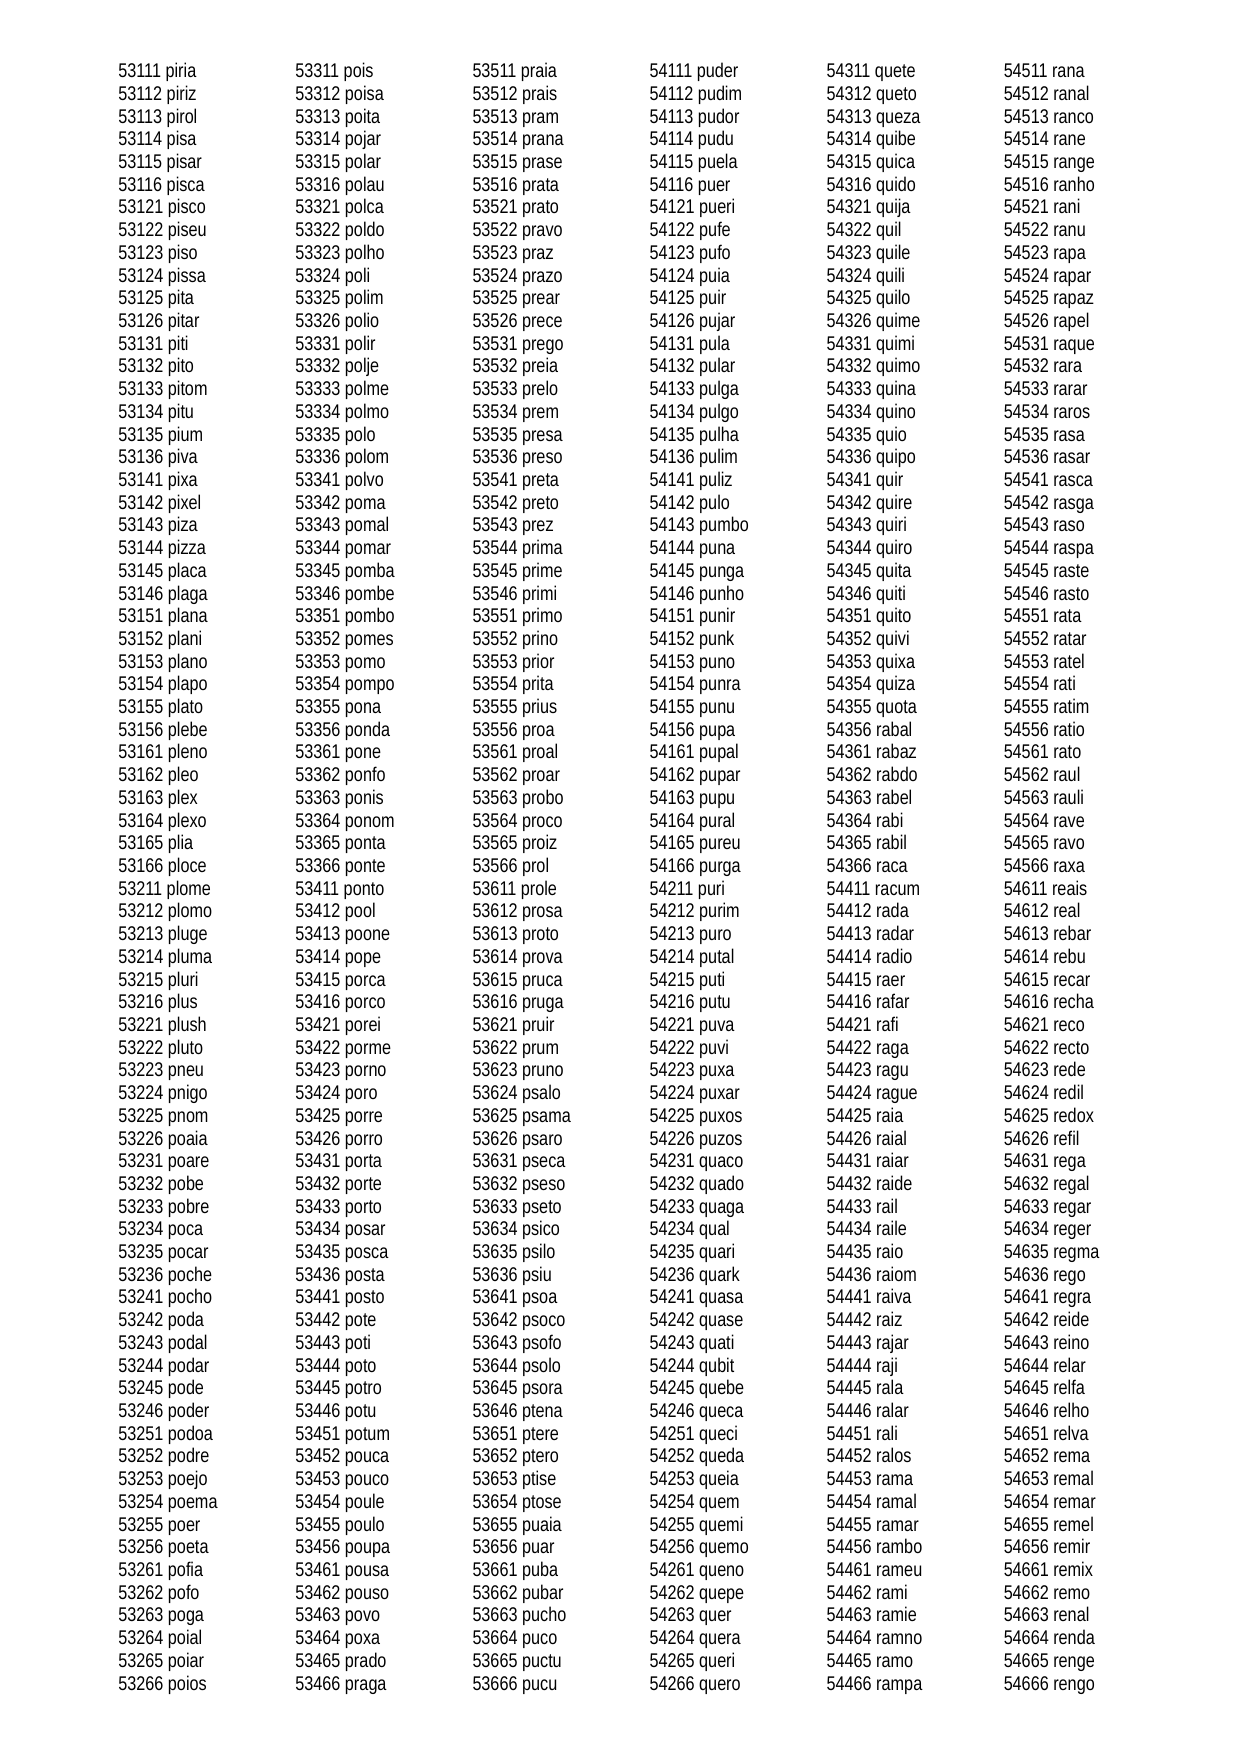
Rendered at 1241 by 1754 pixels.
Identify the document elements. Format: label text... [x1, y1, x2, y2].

text 53434 posar [295, 1217, 472, 1240]
text 53331 polir [295, 332, 472, 354]
text 54112 pudim [649, 82, 826, 104]
text 53464 poxa [295, 1626, 472, 1649]
text 54514 rane [1003, 127, 1181, 150]
text 54233 quaga [649, 1194, 826, 1217]
text 53412 pool [295, 899, 472, 922]
text 53311 pois [295, 59, 472, 82]
text 53641 psoa [472, 1285, 649, 1308]
text 53423 porno [295, 1058, 472, 1081]
text 53125 pita [118, 286, 295, 309]
text 54124 puia [649, 263, 826, 286]
text 54442 raiz [826, 1308, 1003, 1331]
text 54515 range [1003, 150, 1181, 173]
text 53163 plex [118, 786, 295, 808]
text 54331 quimi [826, 332, 1003, 354]
text 53323 polho [295, 241, 472, 263]
text 53165 plia [118, 831, 295, 854]
text 54246 queca [649, 1399, 826, 1422]
text 54345 quita [826, 559, 1003, 581]
text 54466 rampa [826, 1671, 1003, 1694]
text 53613 proto [472, 922, 649, 945]
text 53164 plexo [118, 808, 295, 831]
text 54633 regar [1003, 1194, 1181, 1217]
text 53342 poma [295, 491, 472, 513]
text 53654 ptose [472, 1490, 649, 1512]
text 54154 punra [649, 672, 826, 695]
text 54156 pupa [649, 718, 826, 740]
text 54134 pulgo [649, 400, 826, 422]
text 54231 quaco [649, 1149, 826, 1172]
text 53316 polau [295, 173, 472, 195]
text 53255 poer [118, 1512, 295, 1535]
text 53521 prato [472, 195, 649, 218]
text 53141 pixa [118, 468, 295, 491]
text 53351 pombo [295, 604, 472, 627]
text 53516 prata [472, 173, 649, 195]
text 53553 prior [472, 649, 649, 672]
text 53146 plaga [118, 581, 295, 604]
text 53446 potu [295, 1399, 472, 1422]
text 53621 pruir [472, 1013, 649, 1036]
text 53334 polmo [295, 400, 472, 422]
text 54222 puvi [649, 1036, 826, 1058]
text 54131 pula [649, 332, 826, 354]
text 53161 pleno [118, 740, 295, 763]
text 53133 pitom [118, 377, 295, 400]
text 54513 ranco [1003, 104, 1181, 127]
text 54434 raile [826, 1217, 1003, 1240]
text 54223 puxa [649, 1058, 826, 1081]
text 53461 pousa [295, 1558, 472, 1581]
text 53246 poder [118, 1399, 295, 1422]
text 53424 poro [295, 1081, 472, 1104]
text 54226 puzos [649, 1126, 826, 1149]
text 54561 rato [1003, 740, 1181, 763]
text 54311 quete [826, 59, 1003, 82]
text 54312 queto [826, 82, 1003, 104]
text 53264 poial [118, 1626, 295, 1649]
text 54612 real [1003, 899, 1181, 922]
text 53556 proa [472, 718, 649, 740]
text 54315 quica [826, 150, 1003, 173]
text 53365 ponta [295, 831, 472, 854]
text 54225 puxos [649, 1104, 826, 1126]
text 54265 queri [649, 1649, 826, 1671]
text 54332 quimo [826, 354, 1003, 377]
text 53462 pouso [295, 1581, 472, 1603]
text 53155 plato [118, 695, 295, 718]
text 53544 prima [472, 536, 649, 559]
text 54362 rabdo [826, 763, 1003, 786]
text 53644 psolo [472, 1353, 649, 1376]
text 54625 redox [1003, 1104, 1181, 1126]
text 53251 podoa [118, 1422, 295, 1444]
text 54356 rabal [826, 718, 1003, 740]
text 53535 presa [472, 422, 649, 445]
text 54126 pujar [649, 309, 826, 332]
text 54325 quilo [826, 286, 1003, 309]
text 53513 pram [472, 104, 649, 127]
text 54216 putu [649, 990, 826, 1013]
text 54115 puela [649, 150, 826, 173]
text 54626 refil [1003, 1126, 1181, 1149]
text 54235 quari [649, 1240, 826, 1263]
text 54264 quera [649, 1626, 826, 1649]
text 54152 punk [649, 627, 826, 649]
text 54441 raiva [826, 1285, 1003, 1308]
text 53542 preto [472, 491, 649, 513]
text 53522 pravo [472, 218, 649, 241]
text 54342 quire [826, 491, 1003, 513]
text 53562 proar [472, 763, 649, 786]
text 53436 posta [295, 1263, 472, 1285]
text 54516 ranho [1003, 173, 1181, 195]
text 53625 psama [472, 1104, 649, 1126]
text 54266 quero [649, 1671, 826, 1694]
text 53341 polvo [295, 468, 472, 491]
text 54541 rasca [1003, 468, 1181, 491]
text 54646 relho [1003, 1399, 1181, 1422]
text 54661 remix [1003, 1558, 1181, 1581]
text 54123 pufo [649, 241, 826, 263]
text 54261 queno [649, 1558, 826, 1581]
text 53145 placa [118, 559, 295, 581]
text 53123 piso [118, 241, 295, 263]
text 54166 purga [649, 854, 826, 877]
text 54512 ranal [1003, 82, 1181, 104]
text 53612 prosa [472, 899, 649, 922]
text 53135 pium [118, 422, 295, 445]
text 53134 pitu [118, 400, 295, 422]
text 53565 proiz [472, 831, 649, 854]
text 54446 ralar [826, 1399, 1003, 1422]
text 53442 pote [295, 1308, 472, 1331]
text 53223 pneu [118, 1058, 295, 1081]
text 54531 raque [1003, 332, 1181, 354]
text 53441 posto [295, 1285, 472, 1308]
text 53115 pisar [118, 150, 295, 173]
text 53452 pouca [295, 1444, 472, 1467]
text 53154 plapo [118, 672, 295, 695]
text 54452 ralos [826, 1444, 1003, 1467]
text 53551 primo [472, 604, 649, 627]
text 53166 ploce [118, 854, 295, 877]
text 53566 prol [472, 854, 649, 877]
text 54255 quemi [649, 1512, 826, 1535]
text 54422 raga [826, 1036, 1003, 1058]
text 54343 quiri [826, 513, 1003, 536]
text 54354 quiza [826, 672, 1003, 695]
text 53143 piza [118, 513, 295, 536]
text 54525 rapaz [1003, 286, 1181, 309]
text 53633 pseto [472, 1194, 649, 1217]
text 53162 pleo [118, 763, 295, 786]
text 54534 raros [1003, 400, 1181, 422]
text 54212 purim [649, 899, 826, 922]
text 53536 preso [472, 445, 649, 468]
text 53344 pomar [295, 536, 472, 559]
text 54241 quasa [649, 1285, 826, 1308]
text 54254 quem [649, 1490, 826, 1512]
text 54424 rague [826, 1081, 1003, 1104]
text 53636 psiu [472, 1263, 649, 1285]
text 53651 ptere [472, 1422, 649, 1444]
text 54163 pupu [649, 786, 826, 808]
text 54314 quibe [826, 127, 1003, 150]
text 53635 psilo [472, 1240, 649, 1263]
text 53431 porta [295, 1149, 472, 1172]
text 53421 porei [295, 1013, 472, 1036]
text 54634 reger [1003, 1217, 1181, 1240]
text 54162 pupar [649, 763, 826, 786]
text 54641 regra [1003, 1285, 1181, 1308]
text 54135 pulha [649, 422, 826, 445]
text 54644 relar [1003, 1353, 1181, 1376]
text 53444 poto [295, 1353, 472, 1376]
text 53256 poeta [118, 1535, 295, 1558]
text 54544 raspa [1003, 536, 1181, 559]
text 54245 quebe [649, 1376, 826, 1399]
text 53112 piriz [118, 82, 295, 104]
text 53561 proal [472, 740, 649, 763]
text 53241 pocho [118, 1285, 295, 1308]
text 53236 poche [118, 1263, 295, 1285]
text 53222 pluto [118, 1036, 295, 1058]
text 54423 ragu [826, 1058, 1003, 1081]
text 53124 pissa [118, 263, 295, 286]
text 53512 prais [472, 82, 649, 104]
text 54251 queci [649, 1422, 826, 1444]
text 54252 queda [649, 1444, 826, 1467]
text 53622 prum [472, 1036, 649, 1058]
text 54363 rabel [826, 786, 1003, 808]
text 53332 polje [295, 354, 472, 377]
text 53563 probo [472, 786, 649, 808]
text 53454 poule [295, 1490, 472, 1512]
text 54322 quil [826, 218, 1003, 241]
text 53455 poulo [295, 1512, 472, 1535]
text 53656 puar [472, 1535, 649, 1558]
text 54336 quipo [826, 445, 1003, 468]
text 53632 pseso [472, 1172, 649, 1194]
text 53646 ptena [472, 1399, 649, 1422]
text 54564 rave [1003, 808, 1181, 831]
text 54263 quer [649, 1603, 826, 1626]
text 54412 rada [826, 899, 1003, 922]
text 53362 ponfo [295, 763, 472, 786]
text 54344 quiro [826, 536, 1003, 559]
text 53532 preia [472, 354, 649, 377]
text 53611 prole [472, 877, 649, 899]
text 54414 radio [826, 945, 1003, 967]
text 53312 poisa [295, 82, 472, 104]
text 53433 porto [295, 1194, 472, 1217]
text 54631 rega [1003, 1149, 1181, 1172]
text 53325 polim [295, 286, 472, 309]
text 53144 pizza [118, 536, 295, 559]
text 54361 rabaz [826, 740, 1003, 763]
text 53366 ponte [295, 854, 472, 877]
text 54615 recar [1003, 967, 1181, 990]
text 54165 pureu [649, 831, 826, 854]
text 54353 quixa [826, 649, 1003, 672]
text 53515 prase [472, 150, 649, 173]
text 54521 rani [1003, 195, 1181, 218]
text 54545 raste [1003, 559, 1181, 581]
text 53122 piseu [118, 218, 295, 241]
text 54143 pumbo [649, 513, 826, 536]
text 54624 redil [1003, 1081, 1181, 1104]
text 53262 pofo [118, 1581, 295, 1603]
text 54432 raide [826, 1172, 1003, 1194]
text 53554 prita [472, 672, 649, 695]
text 53652 ptero [472, 1444, 649, 1467]
text 53432 porte [295, 1172, 472, 1194]
text 54113 pudor [649, 104, 826, 127]
text 54122 pufe [649, 218, 826, 241]
text 54215 puti [649, 967, 826, 990]
text 54243 quati [649, 1331, 826, 1353]
text 54643 reino [1003, 1331, 1181, 1353]
text 54535 rasa [1003, 422, 1181, 445]
text 53235 pocar [118, 1240, 295, 1263]
text 53254 poema [118, 1490, 295, 1512]
text 53451 potum [295, 1422, 472, 1444]
text 53231 poare [118, 1149, 295, 1172]
text 54121 pueri [649, 195, 826, 218]
text 53226 poaia [118, 1126, 295, 1149]
text 54145 punga [649, 559, 826, 581]
text 53415 porca [295, 967, 472, 990]
text 53346 pombe [295, 581, 472, 604]
text 53411 ponto [295, 877, 472, 899]
text 54655 remel [1003, 1512, 1181, 1535]
text 54552 ratar [1003, 627, 1181, 649]
text 54153 puno [649, 649, 826, 672]
text 53634 psico [472, 1217, 649, 1240]
text 53211 plome [118, 877, 295, 899]
text 54244 qubit [649, 1353, 826, 1376]
text 53343 pomal [295, 513, 472, 536]
text 53252 podre [118, 1444, 295, 1467]
text 53142 pixel [118, 491, 295, 513]
text 53525 prear [472, 286, 649, 309]
text 53546 primi [472, 581, 649, 604]
text 54642 reide [1003, 1308, 1181, 1331]
text 53363 ponis [295, 786, 472, 808]
text 54213 puro [649, 922, 826, 945]
text 53253 poejo [118, 1467, 295, 1490]
text 53213 pluge [118, 922, 295, 945]
text 53662 pubar [472, 1581, 649, 1603]
text 54256 quemo [649, 1535, 826, 1558]
text 54146 punho [649, 581, 826, 604]
text 53313 poita [295, 104, 472, 127]
text 54664 renda [1003, 1626, 1181, 1649]
text 54523 rapa [1003, 241, 1181, 263]
text 53116 pisca [118, 173, 295, 195]
text 54636 rego [1003, 1263, 1181, 1285]
text 54654 remar [1003, 1490, 1181, 1512]
text 53354 pompo [295, 672, 472, 695]
text 53266 poios [118, 1671, 295, 1694]
text 54133 pulga [649, 377, 826, 400]
text 54511 rana [1003, 59, 1181, 82]
text 53225 pnom [118, 1104, 295, 1126]
text 53514 prana [472, 127, 649, 150]
text 54623 rede [1003, 1058, 1181, 1081]
text 53322 poldo [295, 218, 472, 241]
text 53114 pisa [118, 127, 295, 150]
text 53524 prazo [472, 263, 649, 286]
text 54536 rasar [1003, 445, 1181, 468]
text 53315 polar [295, 150, 472, 173]
text 53655 puaia [472, 1512, 649, 1535]
text 53552 prino [472, 627, 649, 649]
text 54161 pupal [649, 740, 826, 763]
text 53653 ptise [472, 1467, 649, 1490]
text 54425 raia [826, 1104, 1003, 1126]
text 54346 quiti [826, 581, 1003, 604]
text 54242 quase [649, 1308, 826, 1331]
text 54324 quili [826, 263, 1003, 286]
text 54164 pural [649, 808, 826, 831]
text 53443 poti [295, 1331, 472, 1353]
text 54522 ranu [1003, 218, 1181, 241]
text 53132 pito [118, 354, 295, 377]
text 53543 prez [472, 513, 649, 536]
text 53526 prece [472, 309, 649, 332]
text 53664 puco [472, 1626, 649, 1649]
text 54546 rasto [1003, 581, 1181, 604]
text 54613 rebar [1003, 922, 1181, 945]
text 53661 puba [472, 1558, 649, 1581]
text 54321 quija [826, 195, 1003, 218]
text 54526 rapel [1003, 309, 1181, 332]
text 54465 ramo [826, 1649, 1003, 1671]
text 53624 psalo [472, 1081, 649, 1104]
text 54464 ramno [826, 1626, 1003, 1649]
text 53232 pobe [118, 1172, 295, 1194]
text 53326 polio [295, 309, 472, 332]
text 54566 raxa [1003, 854, 1181, 877]
text 53663 pucho [472, 1603, 649, 1626]
text 54426 raial [826, 1126, 1003, 1149]
text 53121 pisco [118, 195, 295, 218]
text 54334 quino [826, 400, 1003, 422]
text 53111 piria [118, 59, 295, 82]
text 54662 remo [1003, 1581, 1181, 1603]
text 53422 porme [295, 1036, 472, 1058]
text 53463 povo [295, 1603, 472, 1626]
text 53324 poli [295, 263, 472, 286]
text 54421 rafi [826, 1013, 1003, 1036]
text 54632 regal [1003, 1172, 1181, 1194]
text 53534 prem [472, 400, 649, 422]
text 53336 polom [295, 445, 472, 468]
text 53345 pomba [295, 559, 472, 581]
text 54236 quark [649, 1263, 826, 1285]
text 54563 rauli [1003, 786, 1181, 808]
text 53156 plebe [118, 718, 295, 740]
text 53511 praia [472, 59, 649, 82]
text 53352 pomes [295, 627, 472, 649]
text 54543 raso [1003, 513, 1181, 536]
text 53564 proco [472, 808, 649, 831]
text 54413 radar [826, 922, 1003, 945]
text 53355 pona [295, 695, 472, 718]
text 54443 rajar [826, 1331, 1003, 1353]
text 54453 rama [826, 1467, 1003, 1490]
text 53153 plano [118, 649, 295, 672]
text 53541 preta [472, 468, 649, 491]
text 54611 reais [1003, 877, 1181, 899]
text 54416 rafar [826, 990, 1003, 1013]
text 54341 quir [826, 468, 1003, 491]
text 54431 raiar [826, 1149, 1003, 1172]
text 54433 rail [826, 1194, 1003, 1217]
text 54651 relva [1003, 1422, 1181, 1444]
text 53642 psoco [472, 1308, 649, 1331]
text 54366 raca [826, 854, 1003, 877]
text 54444 raji [826, 1353, 1003, 1376]
text 54532 rara [1003, 354, 1181, 377]
text 54614 rebu [1003, 945, 1181, 967]
text 53356 ponda [295, 718, 472, 740]
text 54116 puer [649, 173, 826, 195]
text 54451 rali [826, 1422, 1003, 1444]
text 54533 rarar [1003, 377, 1181, 400]
text 54621 reco [1003, 1013, 1181, 1036]
text 54151 punir [649, 604, 826, 627]
text 53212 plomo [118, 899, 295, 922]
text 54333 quina [826, 377, 1003, 400]
text 53456 poupa [295, 1535, 472, 1558]
text 53614 prova [472, 945, 649, 967]
text 53151 plana [118, 604, 295, 627]
text 54445 rala [826, 1376, 1003, 1399]
text 54144 puna [649, 536, 826, 559]
text 54214 putal [649, 945, 826, 967]
text 53631 pseca [472, 1149, 649, 1172]
text 54262 quepe [649, 1581, 826, 1603]
text 53261 pofia [118, 1558, 295, 1581]
text 53245 pode [118, 1376, 295, 1399]
text 53243 podal [118, 1331, 295, 1353]
text 54155 punu [649, 695, 826, 718]
text 53353 pomo [295, 649, 472, 672]
text 54125 puir [649, 286, 826, 309]
text 53263 poga [118, 1603, 295, 1626]
text 53233 pobre [118, 1194, 295, 1217]
text 53414 pope [295, 945, 472, 967]
text 53616 pruga [472, 990, 649, 1013]
text 54553 ratel [1003, 649, 1181, 672]
text 54313 queza [826, 104, 1003, 127]
text 54141 puliz [649, 468, 826, 491]
text 53466 praga [295, 1671, 472, 1694]
text 54435 raio [826, 1240, 1003, 1263]
text 53333 polme [295, 377, 472, 400]
text 54234 qual [649, 1217, 826, 1240]
text 53215 pluri [118, 967, 295, 990]
text 53615 pruca [472, 967, 649, 990]
text 53152 plani [118, 627, 295, 649]
text 54316 quido [826, 173, 1003, 195]
text 54352 quivi [826, 627, 1003, 649]
text 54232 quado [649, 1172, 826, 1194]
text 53224 pnigo [118, 1081, 295, 1104]
text 53131 piti [118, 332, 295, 354]
text 54224 puxar [649, 1081, 826, 1104]
text 54454 ramal [826, 1490, 1003, 1512]
text 54211 puri [649, 877, 826, 899]
text 53523 praz [472, 241, 649, 263]
text 54524 rapar [1003, 263, 1181, 286]
text 53555 prius [472, 695, 649, 718]
text 53626 psaro [472, 1126, 649, 1149]
text 53265 poiar [118, 1649, 295, 1671]
text 54114 pudu [649, 127, 826, 150]
text 53335 polo [295, 422, 472, 445]
text 53425 porre [295, 1104, 472, 1126]
text 54136 pulim [649, 445, 826, 468]
text 54455 ramar [826, 1512, 1003, 1535]
text 54326 quime [826, 309, 1003, 332]
text 54556 ratio [1003, 718, 1181, 740]
text 53361 pone [295, 740, 472, 763]
text 54565 ravo [1003, 831, 1181, 854]
text 54461 rameu [826, 1558, 1003, 1581]
text 53136 piva [118, 445, 295, 468]
text 54554 rati [1003, 672, 1181, 695]
text 53413 poone [295, 922, 472, 945]
text 54253 queia [649, 1467, 826, 1490]
text 54653 remal [1003, 1467, 1181, 1490]
text 54364 rabi [826, 808, 1003, 831]
text 53531 prego [472, 332, 649, 354]
text 54456 rambo [826, 1535, 1003, 1558]
text 54645 relfa [1003, 1376, 1181, 1399]
text 53533 prelo [472, 377, 649, 400]
text 54355 quota [826, 695, 1003, 718]
text 53465 prado [295, 1649, 472, 1671]
text 53645 psora [472, 1376, 649, 1399]
text 53545 prime [472, 559, 649, 581]
text 53364 ponom [295, 808, 472, 831]
text 54635 regma [1003, 1240, 1181, 1263]
text 54415 raer [826, 967, 1003, 990]
text 53445 potro [295, 1376, 472, 1399]
text 53234 poca [118, 1217, 295, 1240]
text 54551 rata [1003, 604, 1181, 627]
text 53214 pluma [118, 945, 295, 967]
text 54335 quio [826, 422, 1003, 445]
text 54656 remir [1003, 1535, 1181, 1558]
text 54411 racum [826, 877, 1003, 899]
text 54142 pulo [649, 491, 826, 513]
text 53623 pruno [472, 1058, 649, 1081]
text 53665 puctu [472, 1649, 649, 1671]
text 54111 puder [649, 59, 826, 82]
text 54542 rasga [1003, 491, 1181, 513]
text 53113 pirol [118, 104, 295, 127]
text 53416 porco [295, 990, 472, 1013]
text 53321 polca [295, 195, 472, 218]
text 54462 rami [826, 1581, 1003, 1603]
text 53126 pitar [118, 309, 295, 332]
text 54436 raiom [826, 1263, 1003, 1285]
text 53666 pucu [472, 1671, 649, 1694]
text 54562 raul [1003, 763, 1181, 786]
text 54622 recto [1003, 1036, 1181, 1058]
text 54463 ramie [826, 1603, 1003, 1626]
text 54663 renal [1003, 1603, 1181, 1626]
text 53244 podar [118, 1353, 295, 1376]
text 54555 ratim [1003, 695, 1181, 718]
text 54132 pular [649, 354, 826, 377]
text 54351 quito [826, 604, 1003, 627]
text 54616 recha [1003, 990, 1181, 1013]
text 54652 rema [1003, 1444, 1181, 1467]
text 53643 psofo [472, 1331, 649, 1353]
text 54665 renge [1003, 1649, 1181, 1671]
text 53216 plus [118, 990, 295, 1013]
text 54221 puva [649, 1013, 826, 1036]
text 53453 pouco [295, 1467, 472, 1490]
text 53242 poda [118, 1308, 295, 1331]
text 54365 rabil [826, 831, 1003, 854]
text 53314 pojar [295, 127, 472, 150]
text 54666 rengo [1003, 1671, 1181, 1694]
text 53435 posca [295, 1240, 472, 1263]
text 54323 quile [826, 241, 1003, 263]
text 53221 plush [118, 1013, 295, 1036]
text 53426 porro [295, 1126, 472, 1149]
